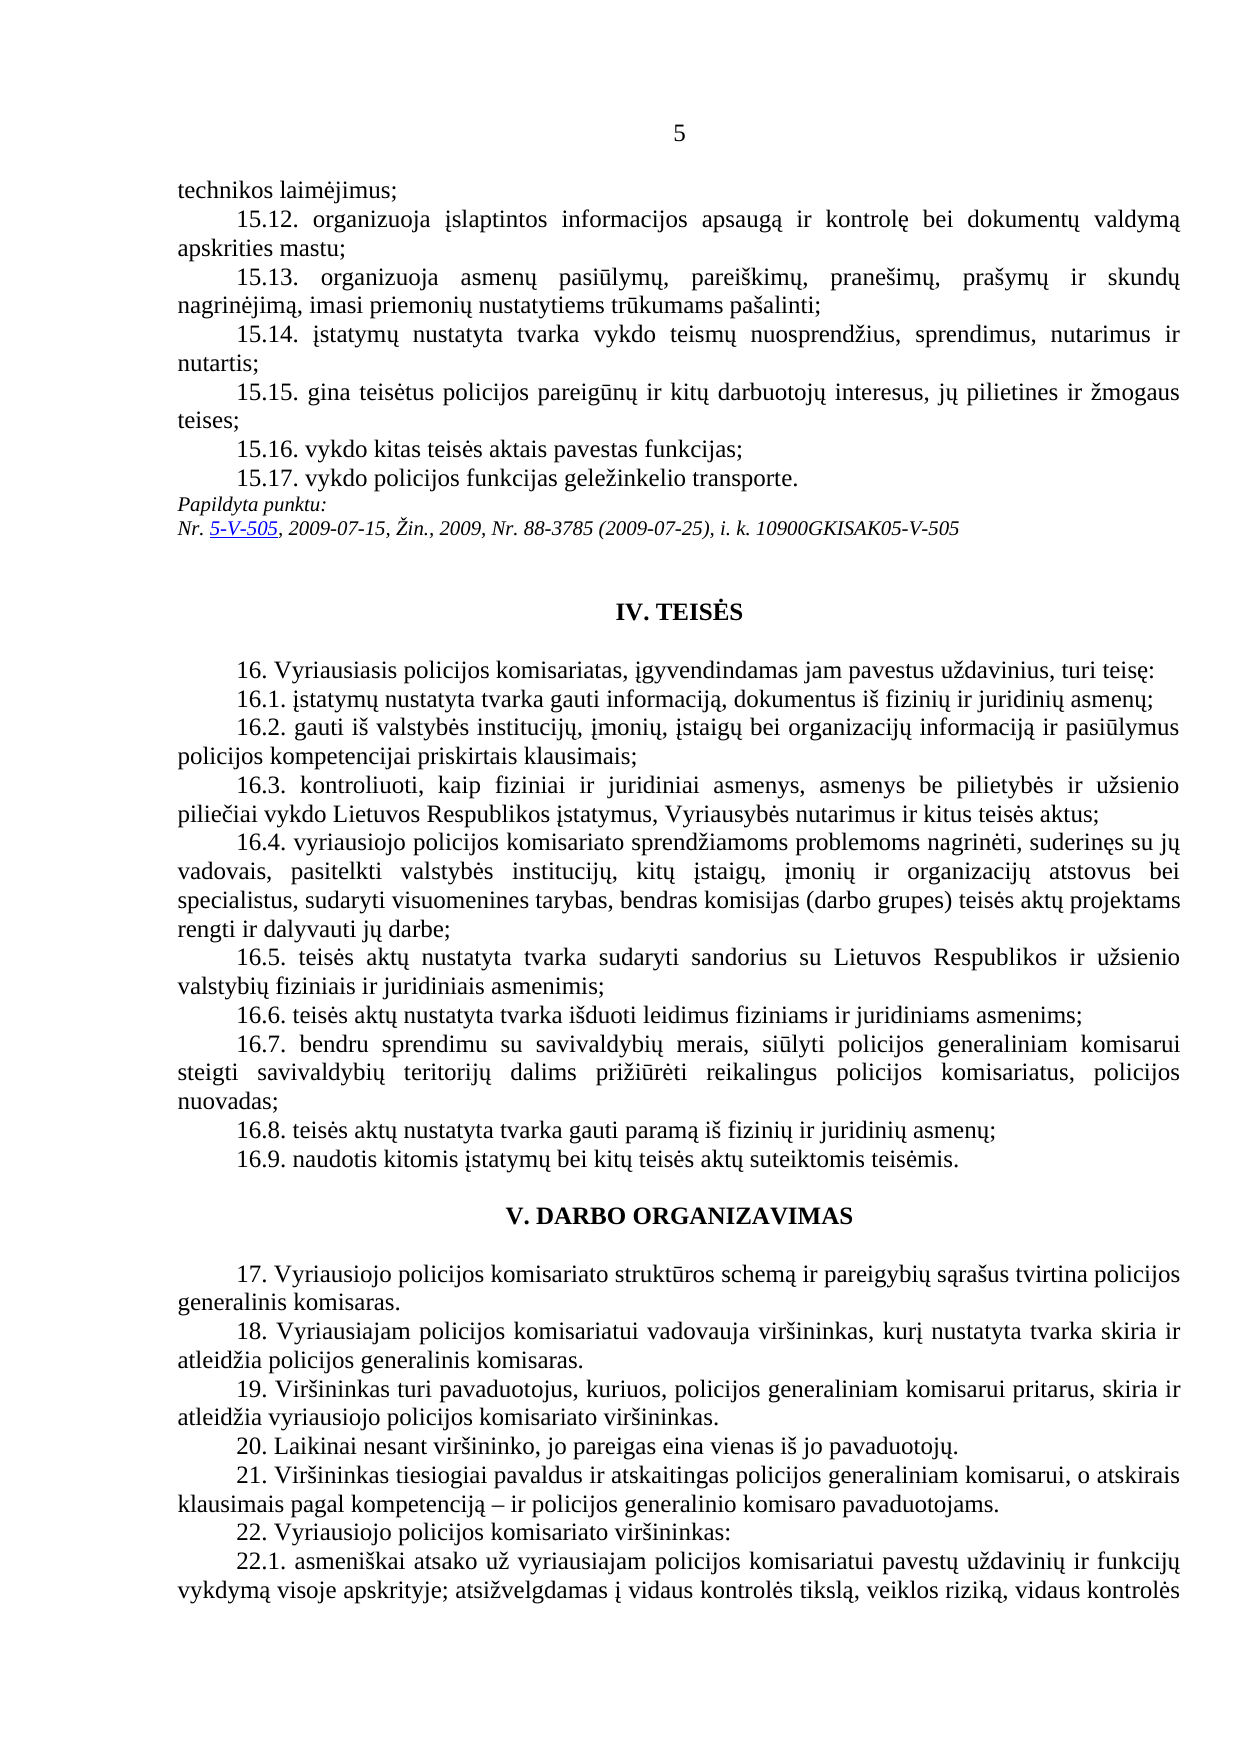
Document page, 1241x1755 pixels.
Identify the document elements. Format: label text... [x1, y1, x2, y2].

text 16.6. teisės aktų nustatyta tvarka išduoti leidimus fiziniams ir juridiniams asmenims; [177, 1000, 1181, 1029]
text 18. Vyriausiajam policijos komisariatui vadovauja viršininkas, kurį nustatyta tvarka skiria ir atleidžia policijos generalinis komisaras. [177, 1316, 1181, 1374]
text 19. Viršininkas turi pavaduotojus, kuriuos, policijos generaliniam komisarui pritarus, skiria ir atleidžia vyriausiojo policijos komisariato viršininkas. [177, 1374, 1181, 1431]
text 22.1. asmeniškai atsako už vyriausiajam policijos komisariatui pavestų uždavinių ir funkcijų vykdymą visoje apskrityje; atsižvelgdamas į vidaus kontrolės tikslą, veiklos riziką, vidaus kontrolės [177, 1546, 1181, 1604]
text 15.17. vykdo policijos funkcijas geležinkelio transporte. [177, 463, 1181, 492]
text Nr. 5-V-505, 2009-07-15, Žin., 2009, Nr. 88-3785 (2009-07-25), i. k. 10900GKISAK05-V-505 [177, 516, 1181, 540]
text 16.5. teisės aktų nustatyta tvarka sudaryti sandorius su Lietuvos Respublikos ir užsienio valstybių fiziniais ir juridiniais asmenimis; [177, 942, 1181, 1000]
text technikos laimėjimus; [177, 176, 1181, 204]
text 15.16. vykdo kitas teisės aktais pavestas funkcijas; [177, 434, 1181, 463]
text 15.12. organizuoja įslaptintos informacijos apsaugą ir kontrolę bei dokumentų valdymą apskrities mastu; [177, 204, 1181, 262]
text 17. Vyriausiojo policijos komisariato struktūros schemą ir pareigybių sąrašus tvirtina policijos generalinis komisaras. [177, 1259, 1181, 1316]
text 16.1. įstatymų nustatyta tvarka gauti informaciją, dokumentus iš fizinių ir juridinių asmenų; [177, 684, 1181, 712]
text 16.9. naudotis kitomis įstatymų bei kitų teisės aktų suteiktomis teisėmis. [177, 1144, 1181, 1172]
text 16. Vyriausiasis policijos komisariatas, įgyvendindamas jam pavestus uždavinius, turi teisę: [177, 655, 1181, 684]
text 16.2. gauti iš valstybės institucijų, įmonių, įstaigų bei organizacijų informaciją ir pasiūlymus policijos kompetencijai priskirtais klausimais; [177, 712, 1181, 770]
text IV. TEISĖS [177, 597, 1181, 626]
text V. DARBO ORGANIZAVIMAS [177, 1201, 1181, 1230]
text Papildyta punktu: [177, 492, 1181, 516]
text 15.14. įstatymų nustatyta tvarka vykdo teismų nuosprendžius, sprendimus, nutarimus ir nutartis; [177, 319, 1181, 377]
text 16.4. vyriausiojo policijos komisariato sprendžiamoms problemoms nagrinėti, suderinęs su jų vadovais, pasitelkti valstybės institucijų, kitų įstaigų, įmonių ir organizacijų atstovus bei specialistus, sudaryti visuomenines tarybas, bendras komisijas (darbo grupes) teisės aktų projektams rengti ir dalyvauti jų darbe; [177, 827, 1181, 942]
text 22. Vyriausiojo policijos komisariato viršininkas: [177, 1517, 1181, 1546]
text 21. Viršininkas tiesiogiai pavaldus ir atskaitingas policijos generaliniam komisarui, o atskirais klausimais pagal kompetenciją – ir policijos generalinio komisaro pavaduotojams. [177, 1460, 1181, 1517]
text 20. Laikinai nesant viršininko, jo pareigas eina vienas iš jo pavaduotojų. [177, 1431, 1181, 1460]
text 16.7. bendru sprendimu su savivaldybių merais, siūlyti policijos generaliniam komisarui steigti savivaldybių teritorijų dalims prižiūrėti reikalingus policijos komisariatus, policijos nuovadas; [177, 1029, 1181, 1115]
text 16.8. teisės aktų nustatyta tvarka gauti paramą iš fizinių ir juridinių asmenų; [177, 1115, 1181, 1144]
text 15.13. organizuoja asmenų pasiūlymų, pareiškimų, pranešimų, prašymų ir skundų nagrinėjimą, imasi priemonių nustatytiems trūkumams pašalinti; [177, 262, 1181, 319]
text 16.3. kontroliuoti, kaip fiziniai ir juridiniai asmenys, asmenys be pilietybės ir užsienio piliečiai vykdo Lietuvos Respublikos įstatymus, Vyriausybės nutarimus ir kitus teisės aktus; [177, 770, 1181, 827]
text 15.15. gina teisėtus policijos pareigūnų ir kitų darbuotojų interesus, jų pilietines ir žmogaus teises; [177, 377, 1181, 434]
